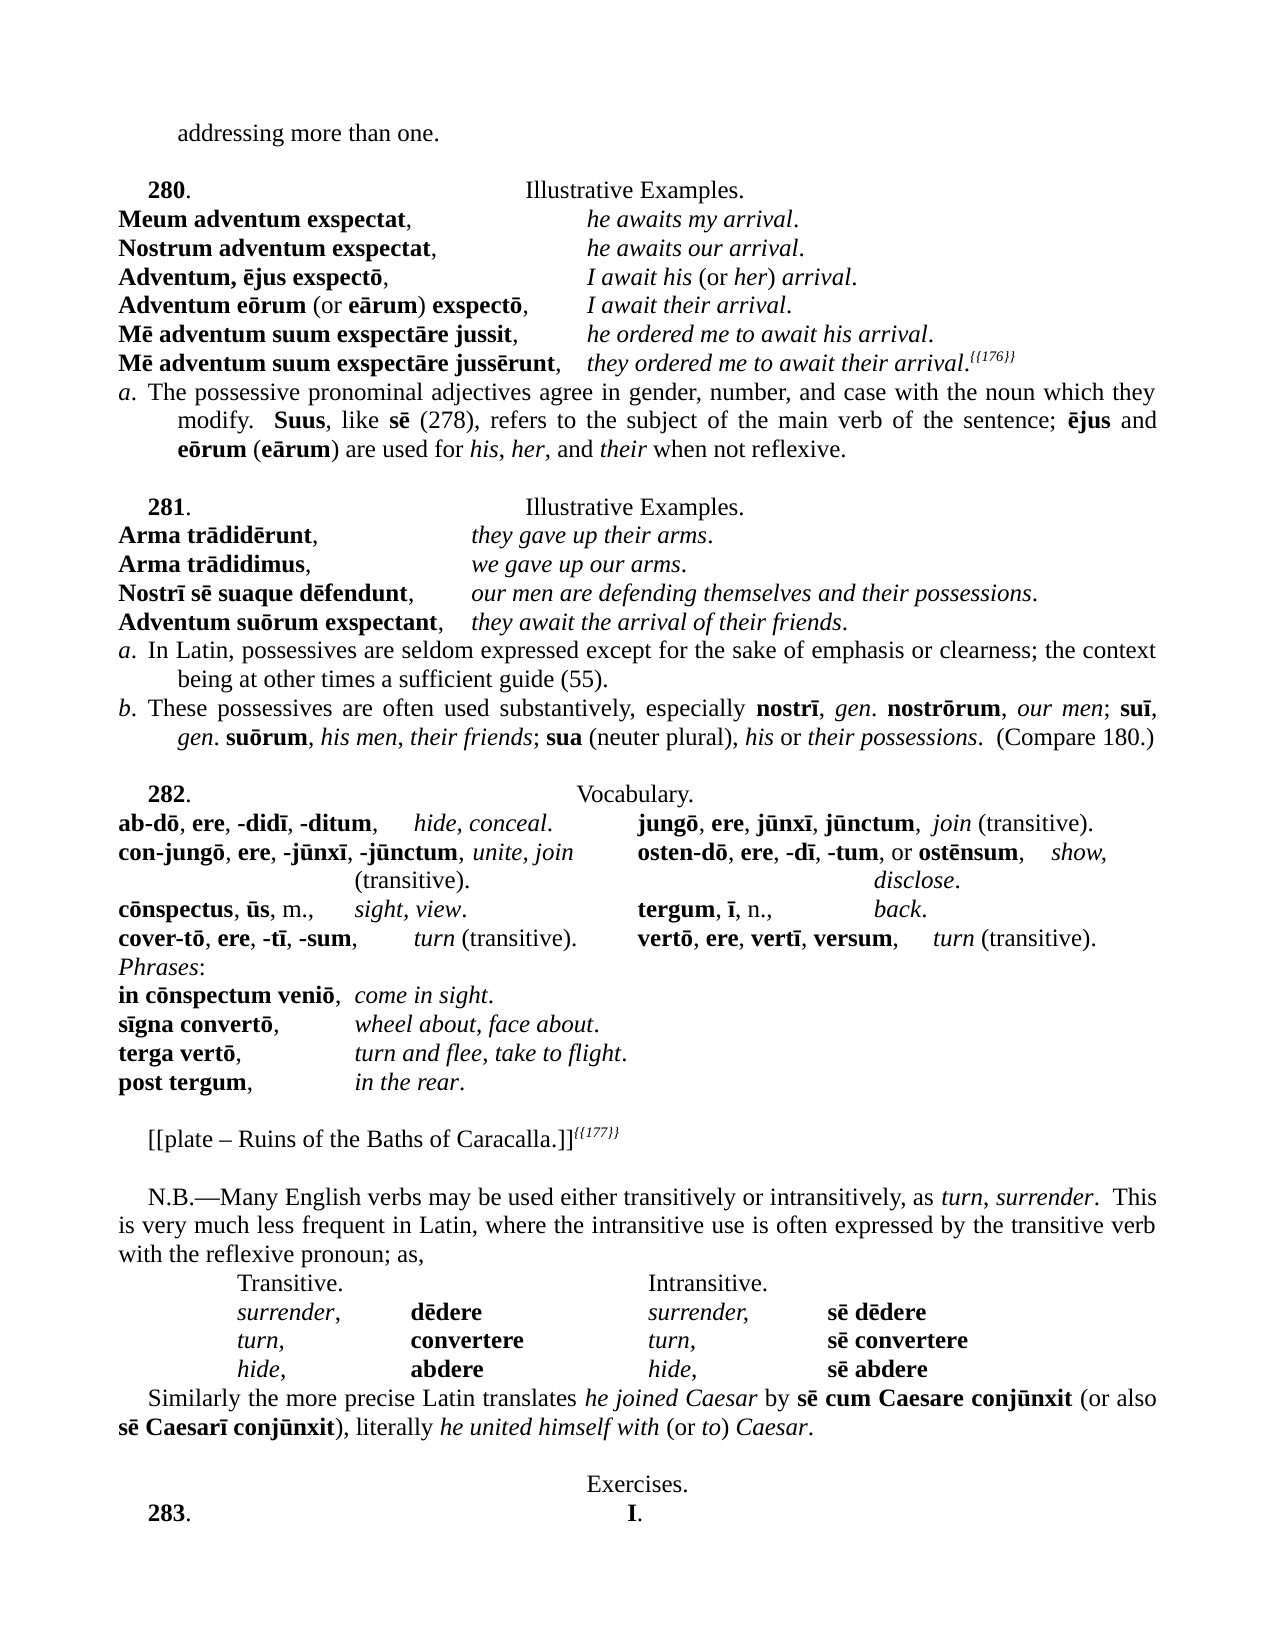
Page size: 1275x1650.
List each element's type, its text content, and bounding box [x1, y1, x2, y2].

text osten-dō, ere, -dī, -tum, or ostēnsum, show, disclose. [637, 837, 1157, 894]
text con-jungō, ere, -jūnxī, -jūnctum, unite, join (transitive). [118, 837, 637, 894]
text cover-tō, ere, -tī, -sum, turn (transitive). [118, 923, 637, 952]
text Adventum eōrum (or eārum) exspectō, I await their arrival. [118, 291, 1157, 319]
text Adventum suōrum exspectant, they await the arrival of their friends. [118, 607, 1157, 636]
text a. The possessive pronominal adjectives agree in gender, number, and case with the noun which they modify. Suus, like sē (278), refers to the subject of the main verb of the sentence; ējus and eōrum (eārum) are used for his, her, and their when not reflexive. [118, 377, 1157, 463]
text 280. Illustrative Examples. [118, 176, 1157, 204]
text surrender, dēdere surrender, sē dēdere [118, 1297, 1157, 1326]
text jungō, ere, jūnxī, jūnctum, join (transitive). [637, 808, 1157, 837]
text [[plate – Ruins of the Baths of Caracalla.]]{{177}} [118, 1124, 1157, 1153]
text 282. Vocabulary. [118, 779, 1157, 808]
text Phrases: [118, 952, 1157, 981]
text 281. Illustrative Examples. [118, 492, 1157, 521]
text vertō, ere, vertī, versum, turn (transitive). [637, 923, 1157, 952]
text Meum adventum exspectat, he awaits my arrival. [118, 204, 1157, 233]
text turn, convertere turn, sē convertere [118, 1326, 1157, 1354]
text Nostrum adventum exspectat, he awaits our arrival. [118, 233, 1157, 262]
text Transitive. Intransitive. [118, 1268, 1157, 1297]
text terga vertō, turn and flee, take to flight. [118, 1038, 1157, 1067]
text Arma trādidimus, we gave up our arms. [118, 549, 1157, 578]
text ab-dō, ere, -didī, -ditum, hide, conceal. [118, 808, 637, 837]
text Mē adventum suum exspectāre jussērunt, they ordered me to await their arrival.{{176}} [118, 348, 1157, 377]
text tergum, ī, n., back. [637, 894, 1157, 923]
text addressing more than one. [118, 118, 1157, 147]
text b. These possessives are often used substantively, especially nostrī, gen. nostrōrum, our men; suī, gen. suōrum, his men, their friends; sua (neuter plural), his or their possessions. (Compare 180.) [118, 693, 1157, 751]
text cōnspectus, ūs, m., sight, view. [118, 894, 637, 923]
text Mē adventum suum exspectāre jussit, he ordered me to await his arrival. [118, 319, 1157, 348]
text sīgna convertō, wheel about, face about. [118, 1009, 1157, 1038]
text in cōnspectum veniō, come in sight. [118, 981, 1157, 1009]
text a. In Latin, possessives are seldom expressed except for the sake of emphasis or clearness; the context being at other times a sufficient guide (55). [118, 636, 1157, 693]
text 283. I. [118, 1498, 1157, 1527]
text Similarly the more precise Latin translates he joined Caesar by sē cum Caesare conjūnxit (or also sē Caesarī conjūnxit), literally he united himself with (or to) Caesar. [118, 1383, 1157, 1441]
text Exercises. [118, 1469, 1157, 1498]
text Arma trādidērunt, they gave up their arms. [118, 521, 1157, 549]
text Adventum, ējus exspectō, I await his (or her) arrival. [118, 262, 1157, 291]
text hide, abdere hide, sē abdere [118, 1354, 1157, 1383]
text post tergum, in the rear. [118, 1067, 1157, 1096]
text N.B.—Many English verbs may be used either transitively or intransitively, as turn, surrender. This is very much less frequent in Latin, where the intransitive use is often expressed by the transitive verb with the reflexive pronoun; as, [118, 1182, 1157, 1268]
text Nostrī sē suaque dēfendunt, our men are defending themselves and their possessions. [118, 578, 1157, 607]
